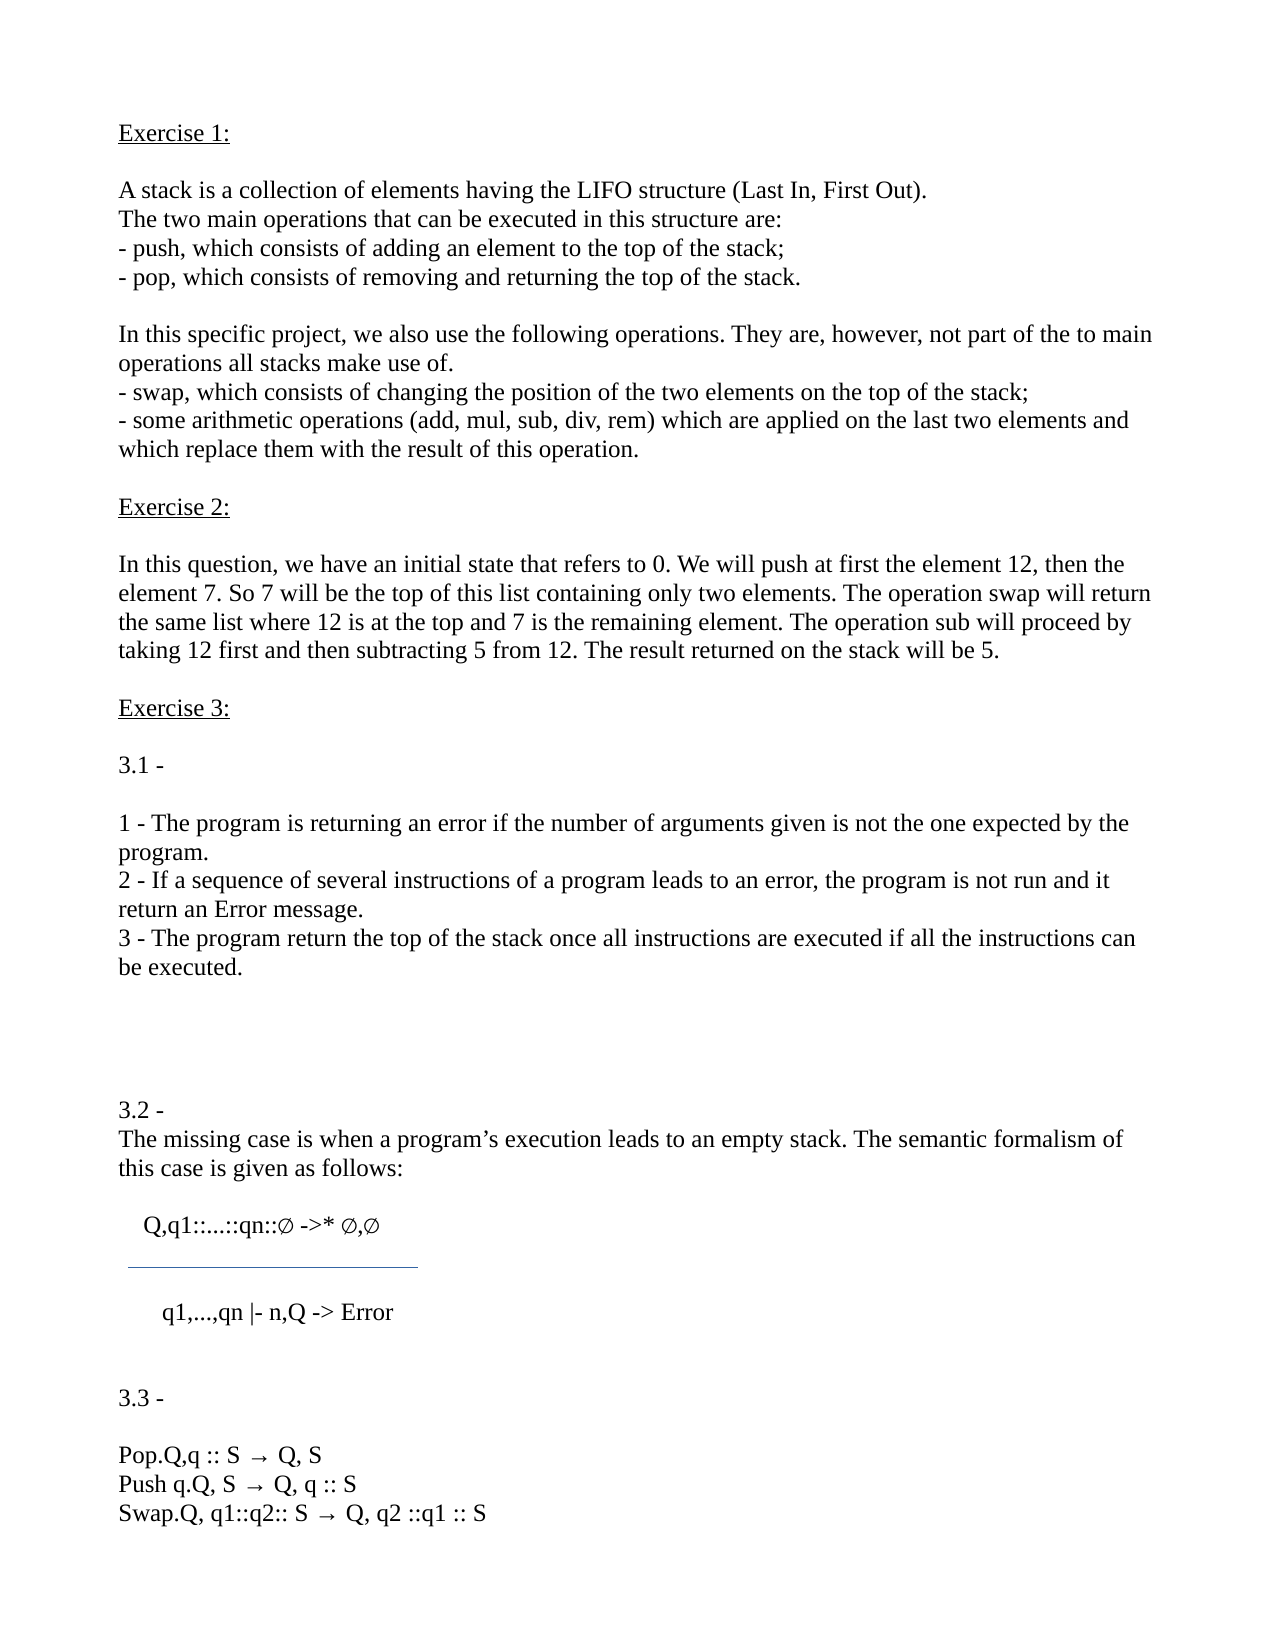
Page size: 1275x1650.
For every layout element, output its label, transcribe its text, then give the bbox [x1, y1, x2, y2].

text Exercise 2: [118, 492, 1157, 521]
text 3.1 - [118, 751, 1157, 779]
text Swap.Q, q1::q2:: S → Q, q2 ::q1 :: S [118, 1498, 1157, 1527]
text 3 - The program return the top of the stack once all instructions are executed if all the instructions can be executed. [118, 923, 1157, 981]
text 3.2 - [118, 1096, 1157, 1124]
text 2 - If a sequence of several instructions of a program leads to an error, the program is not run and it return an Error message. [118, 866, 1157, 923]
text The two main operations that can be executed in this structure are: [118, 204, 1157, 233]
text 3.3 - [118, 1383, 1157, 1412]
text q1,...,qn |- n,Q -> Error [118, 1297, 1157, 1326]
text The missing case is when a program’s execution leads to an empty stack. The semantic formalism of this case is given as follows: [118, 1124, 1157, 1182]
text - some arithmetic operations (add, mul, sub, div, rem) which are applied on the last two elements and which replace them with the result of this operation. [118, 406, 1157, 463]
text In this specific project, we also use the following operations. They are, however, not part of the to main operations all stacks make use of. [118, 319, 1157, 377]
text Q,q1::...::qn::∅ ->* ∅,∅ [118, 1211, 1157, 1239]
text - push, which consists of adding an element to the top of the stack; [118, 233, 1157, 262]
text - pop, which consists of removing and returning the top of the stack. [118, 262, 1157, 291]
text Pop.Q,q :: S → Q, S [118, 1441, 1157, 1469]
text Exercise 3: [118, 693, 1157, 722]
text Exercise 1: [118, 118, 1157, 147]
text - swap, which consists of changing the position of the two elements on the top of the stack; [118, 377, 1157, 406]
text A stack is a collection of elements having the LIFO structure (Last In, First Out). [118, 176, 1157, 204]
text 1 - The program is returning an error if the number of arguments given is not the one expected by the program. [118, 808, 1157, 866]
text Push q.Q, S → Q, q :: S [118, 1469, 1157, 1498]
text In this question, we have an initial state that refers to 0. We will push at first the element 12, then the element 7. So 7 will be the top of this list containing only two elements. The operation swap will return the same list where 12 is at the top and 7 is the remaining element. The operation sub will proceed by taking 12 first and then subtracting 5 from 12. The result returned on the stack will be 5. [118, 549, 1157, 664]
